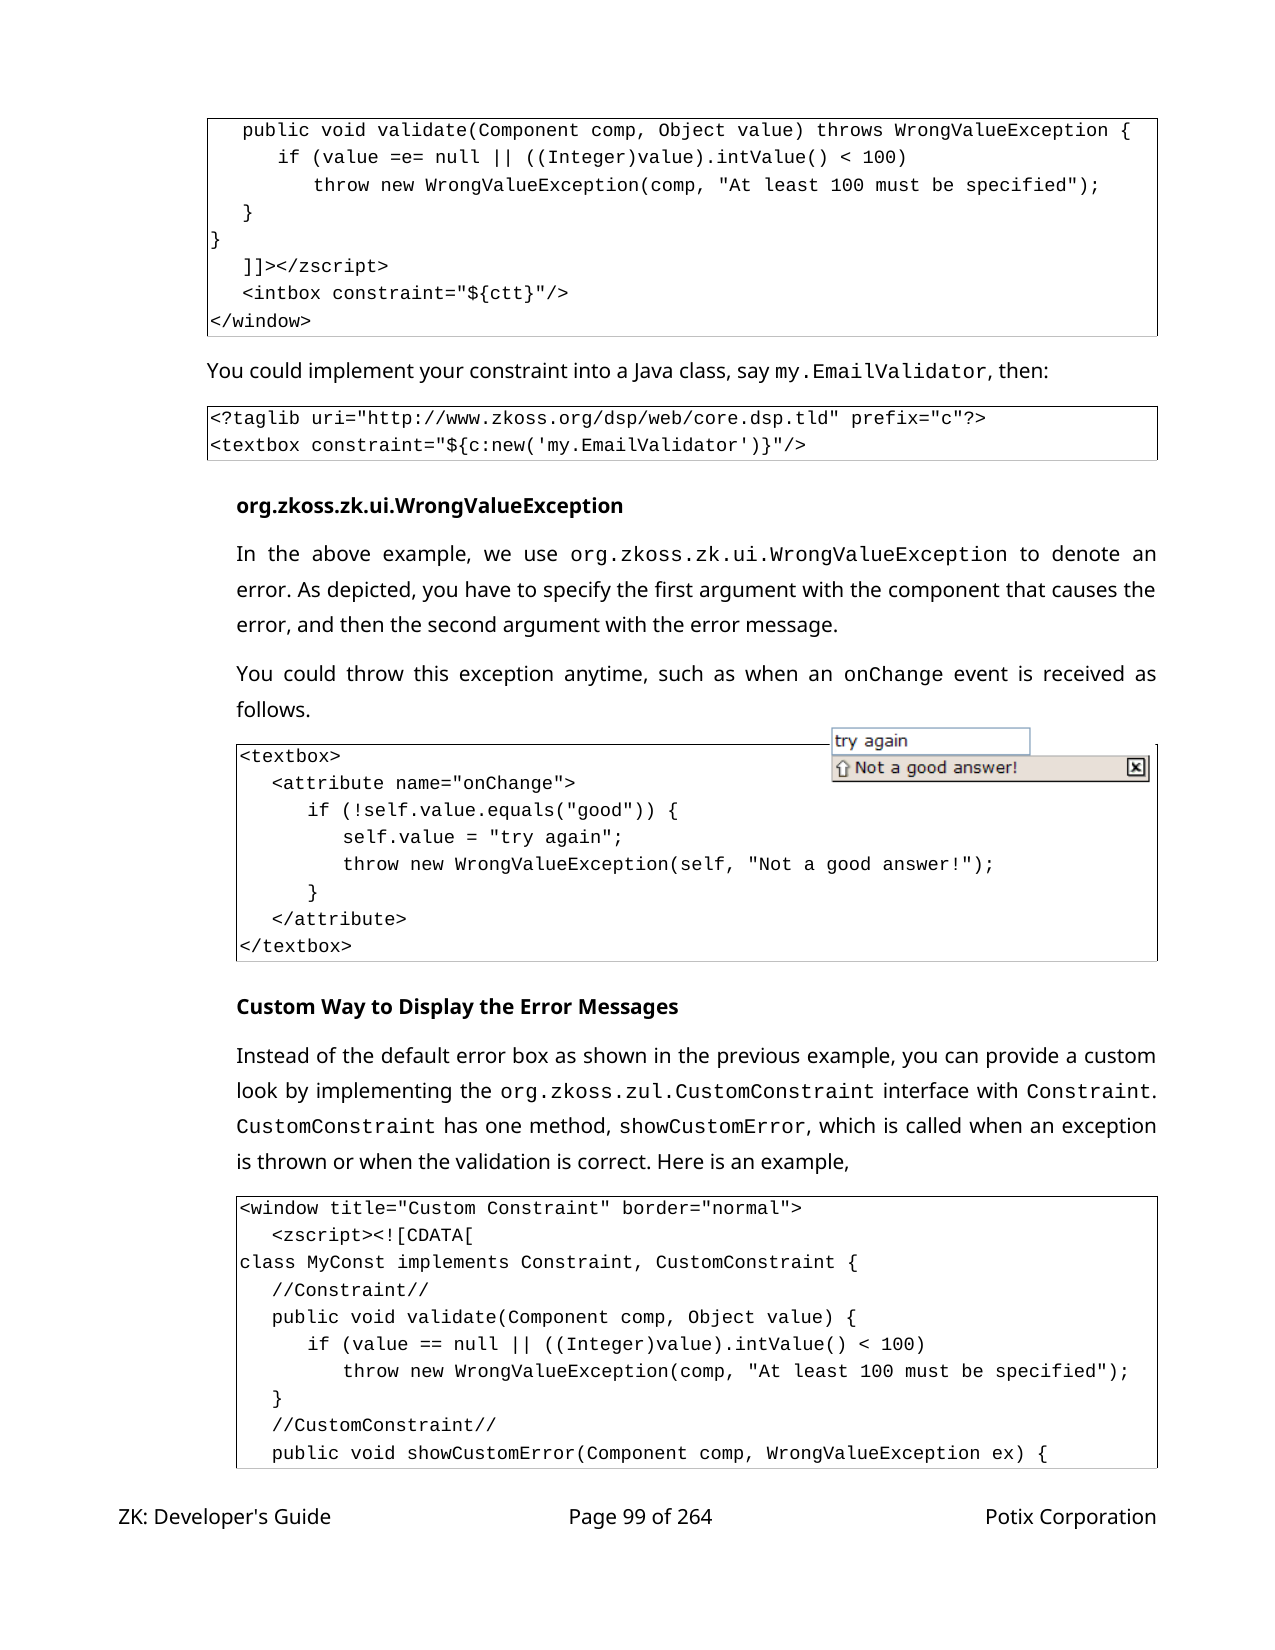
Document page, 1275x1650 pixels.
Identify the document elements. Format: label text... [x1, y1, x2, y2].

text throw new WrongValueException(comp, "At least 100 must be specified"); [237, 1359, 1157, 1383]
text <textbox constraint="${c:new('my.EmailValidator')}"/> [208, 433, 1157, 460]
text class MyConst implements Constraint, CustomConstraint { [237, 1250, 1157, 1274]
subtitle org.zkoss.zk.ui.WrongValueException [236, 491, 1157, 519]
text if (!self.value.equals("good")) { [237, 798, 1157, 822]
text public void showCustomError(Component comp, WrongValueException ex) { [237, 1441, 1157, 1468]
text ]]></zscript> [208, 254, 1157, 278]
text if (value == null || ((Integer)value).intValue() < 100) [237, 1332, 1157, 1356]
text } [208, 227, 1157, 251]
subtitle Custom Way to Display the Error Messages [236, 992, 1157, 1020]
text <window title="Custom Constraint" border="normal"> [237, 1197, 1157, 1220]
text You could throw this exception anytime, such as when an onChange event is received as follows. [236, 659, 1157, 723]
text <?taglib uri="http://www.zkoss.org/dsp/web/core.dsp.tld" prefix="c"?> [208, 407, 1157, 430]
text } [237, 1386, 1157, 1410]
text <intbox constraint="${ctt}"/> [208, 281, 1157, 306]
text In the above example, we use org.zkoss.zk.ui.WrongValueException to denote an error. As depicted, you have to specify the first argument with the component that causes the error, and then the second argument with the error message. [236, 539, 1157, 638]
text <zscript><![CDATA[ [237, 1223, 1157, 1247]
text Instead of the default error box as shown in the previous example, you can provide a custom look by implementing the org.zkoss.zul.CustomConstraint interface with Constraint. CustomConstraint has one method, showCustomError, which is called when an exception is thrown or when the validation is correct. Here is an example, [236, 1041, 1157, 1175]
text </attribute> [237, 907, 1157, 931]
text You could implement your constraint into a Java class, say my.EmailValidator, then: [207, 356, 1157, 385]
text //CustomConstraint// [237, 1413, 1157, 1438]
text //Constraint// [237, 1277, 1157, 1302]
picture [829, 725, 1156, 786]
text } [237, 879, 1157, 904]
text <textbox> [237, 745, 829, 768]
text <attribute name="onChange"> [237, 771, 1157, 795]
text } [208, 200, 1157, 224]
text </textbox> [237, 934, 1157, 961]
text throw new WrongValueException(comp, "At least 100 must be specified"); [208, 172, 1157, 197]
text throw new WrongValueException(self, "Not a good answer!"); [237, 852, 1157, 877]
text public void validate(Component comp, Object value) throws WrongValueException { [208, 119, 1157, 142]
text public void validate(Component comp, Object value) { [237, 1304, 1157, 1329]
text </window> [208, 308, 1157, 336]
text if (value =e= null || ((Integer)value).intValue() < 100) [208, 145, 1157, 169]
text self.value = "try again"; [237, 825, 1157, 849]
